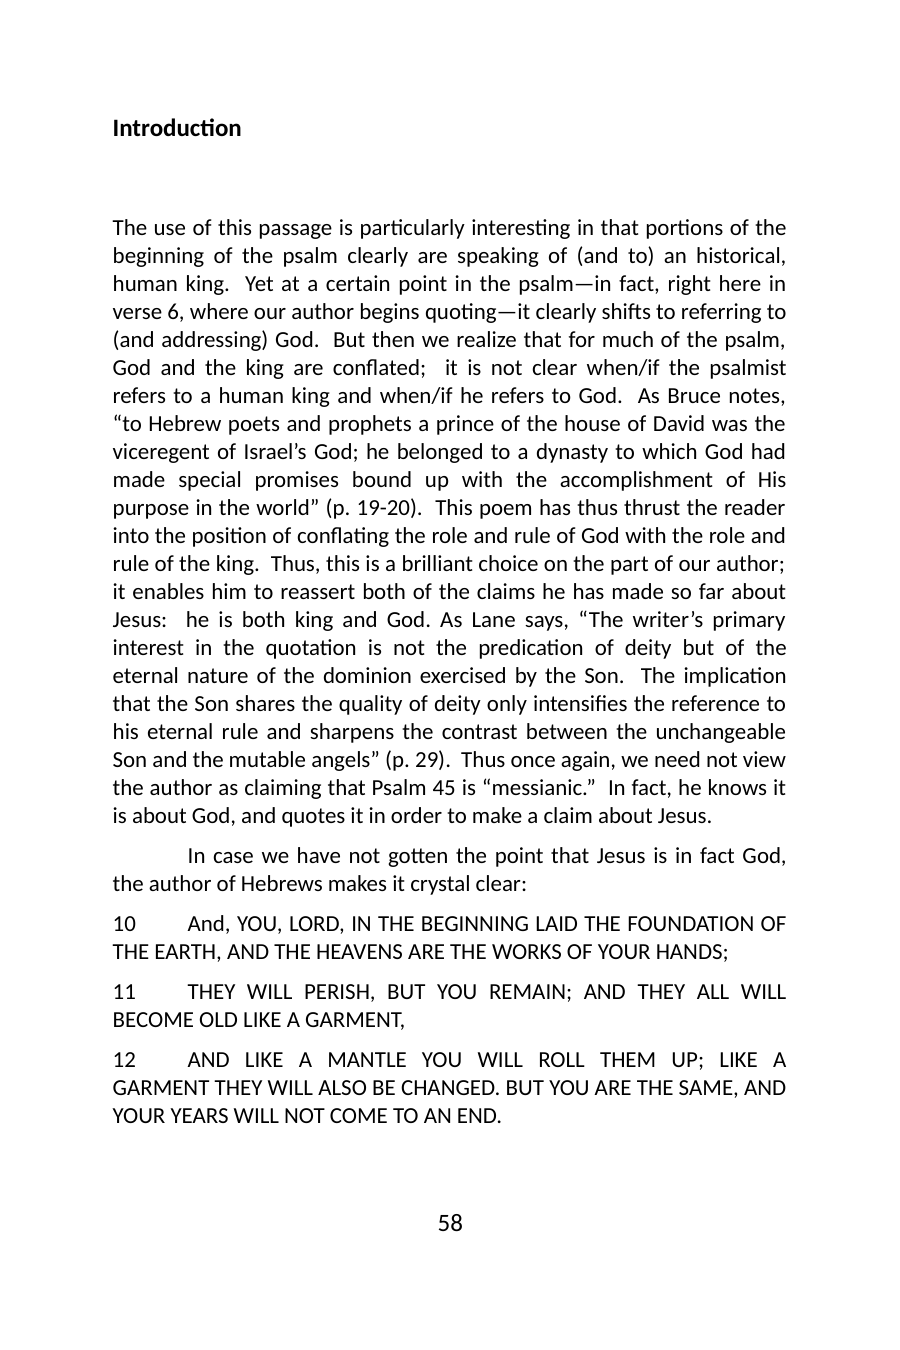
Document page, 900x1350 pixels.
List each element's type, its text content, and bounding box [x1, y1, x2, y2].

text 10 And, YOU, LORD, IN THE BEGINNING LAID THE FOUNDATION OF THE EARTH, AND THE HEAVENS ARE THE WORKS OF YOUR HANDS; [112, 909, 787, 966]
text 12 AND LIKE A MANTLE YOU WILL ROLL THEM UP; LIKE A GARMENT THEY WILL ALSO BE CHANGED. BUT YOU ARE THE SAME, AND YOUR YEARS WILL NOT COME TO AN END. [112, 1046, 787, 1129]
text 11 THEY WILL PERISH, BUT YOU REMAIN; AND THEY ALL WILL BECOME OLD LIKE A GARMENT, [112, 977, 787, 1033]
text In case we have not gotten the point that Jesus is in fact God, the author of Hebrews makes it crystal clear: [112, 841, 787, 897]
text The use of this passage is particularly interesting in that portions of the beginning of the psalm clearly are speaking of (and to) an historical, human king. Yet at a certain point in the psalm—in fact, right here in verse 6, where our author begins quoting—it clearly shifts to referring to (and addressing) God. But then we realize that for much of the psalm, God and the king are conflated; it is not clear when/if the psalmist refers to a human king and when/if he refers to God. As Bruce notes, “to Hebrew poets and prophets a prince of the house of David was the viceregent of Israel’s God; he belonged to a dynasty to which God had made special promises bound up with the accomplishment of His purpose in the world” (p. 19-20). This poem has thus thrust the reader into the position of conflating the role and rule of God with the role and rule of the king. Thus, this is a brilliant choice on the part of our author; it enables him to reassert both of the claims he has made so far about Jesus: he is both king and God. As Lane says, “The writer’s primary interest in the quotation is not the predication of deity but of the eternal nature of the dominion exercised by the Son. The implication that the Son shares the quality of deity only intensifies the reference to his eternal rule and sharpens the contrast between the unchangeable Son and the mutable angels” (p. 29). Thus once again, we need not view the author as claiming that Psalm 45 is “messianic.” In fact, he knows it is about God, and quotes it in order to make a claim about Jesus. [112, 213, 787, 829]
